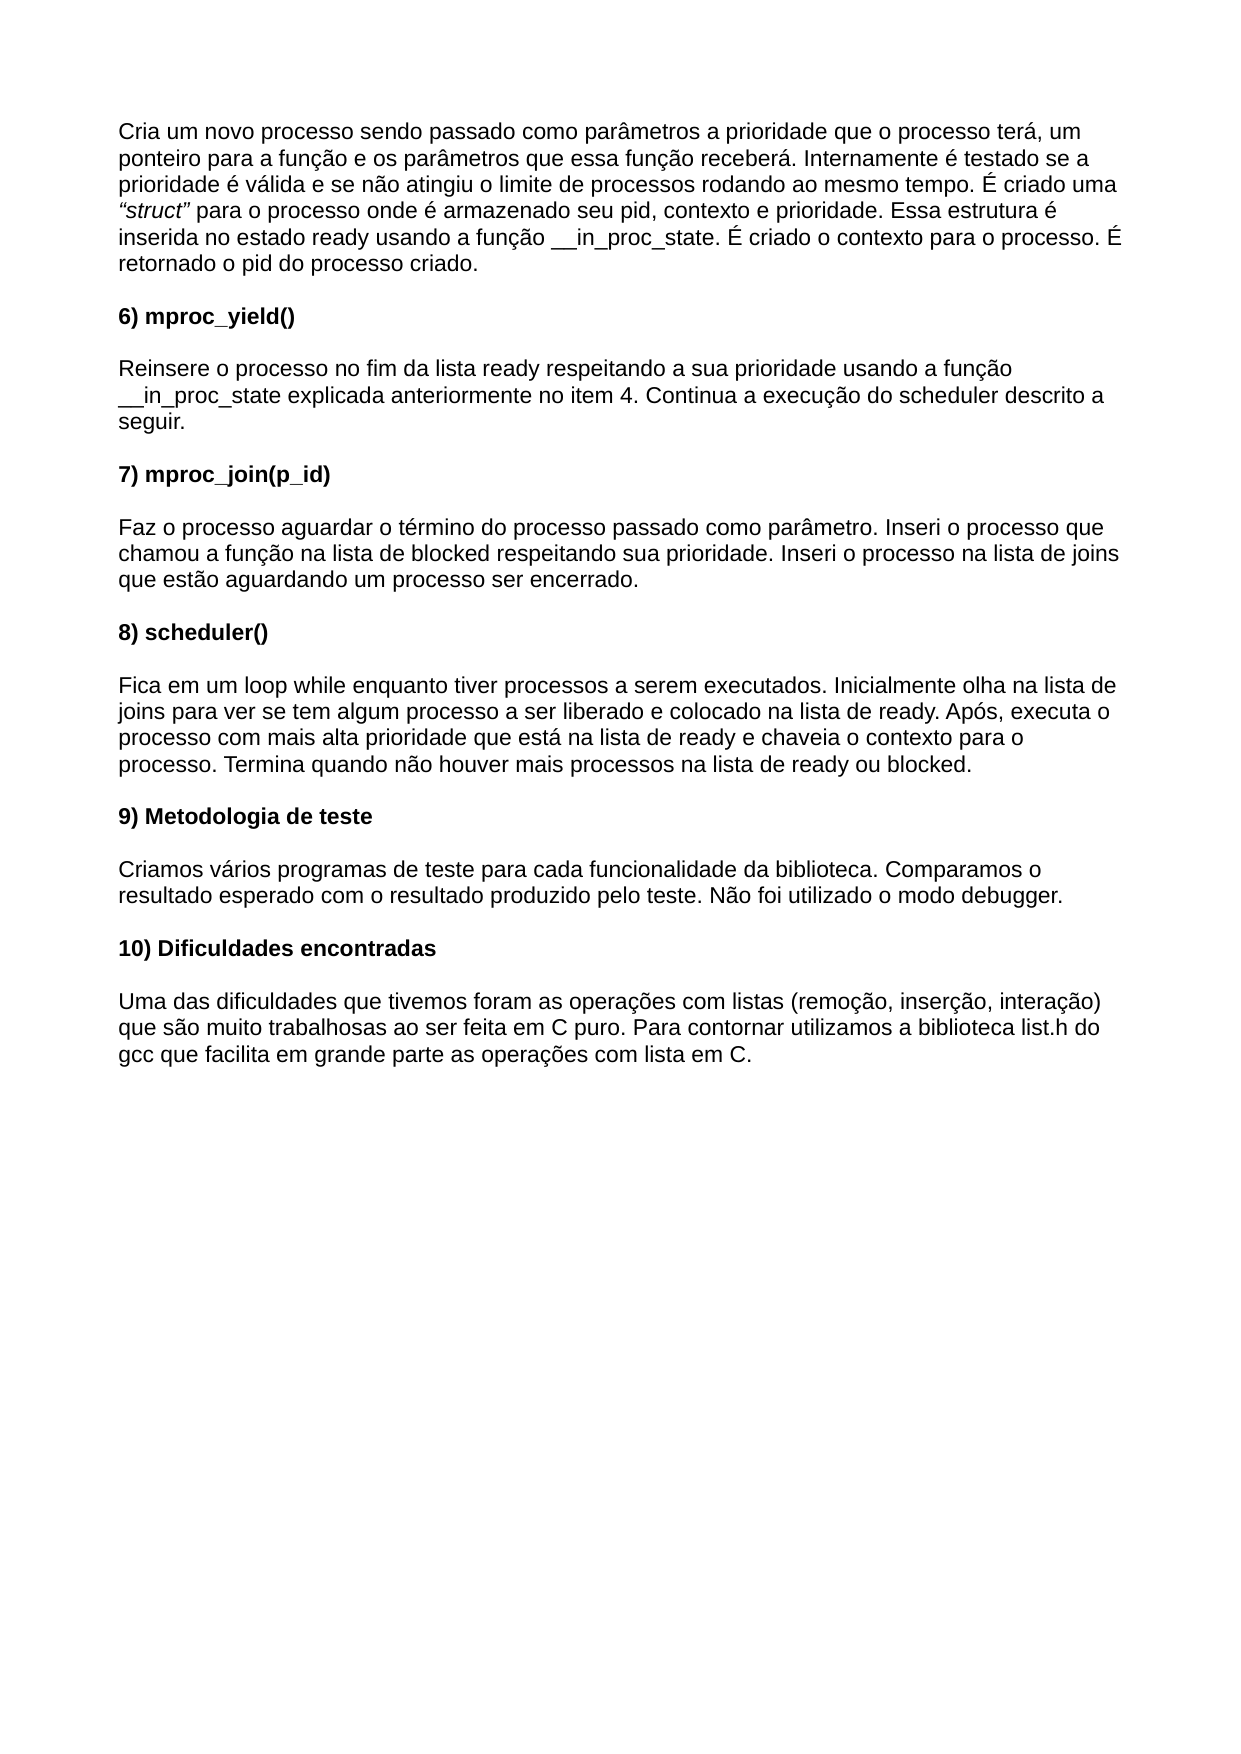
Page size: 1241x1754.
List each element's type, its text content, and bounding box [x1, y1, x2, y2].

text Fica em um loop while enquanto tiver processos a serem executados. Inicialmente olha na lista de joins para ver se tem algum processo a ser liberado e colocado na lista de ready. Após, executa o processo com mais alta prioridade que está na lista de ready e chaveia o contexto para o processo. Termina quando não houver mais processos na lista de ready ou blocked. [118, 672, 1122, 777]
text Cria um novo processo sendo passado como parâmetros a prioridade que o processo terá, um ponteiro para a função e os parâmetros que essa função receberá. Internamente é testado se a prioridade é válida e se não atingiu o limite de processos rodando ao mesmo tempo. É criado uma “struct” para o processo onde é armazenado seu pid, contexto e prioridade. Essa estrutura é inserida no estado ready usando a função __in_proc_state. É criado o contexto para o processo. É retornado o pid do processo criado. [118, 118, 1122, 276]
text 6) mproc_yield() [118, 303, 1122, 329]
text Faz o processo aguardar o término do processo passado como parâmetro. Inseri o processo que chamou a função na lista de blocked respeitando sua prioridade. Inseri o processo na lista de joins que estão aguardando um processo ser encerrado. [118, 513, 1122, 592]
text Criamos vários programas de teste para cada funcionalidade da biblioteca. Comparamos o resultado esperado com o resultado produzido pelo teste. Não foi utilizado o modo debugger. [118, 856, 1122, 909]
text Uma das dificuldades que tivemos foram as operações com listas (remoção, inserção, interação) que são muito trabalhosas ao ser feita em C puro. Para contornar utilizamos a biblioteca list.h do gcc que facilita em grande parte as operações com lista em C. [118, 988, 1122, 1067]
text 7) mproc_join(p_id) [118, 461, 1122, 487]
text 10) Dificuldades encontradas [118, 935, 1122, 961]
text 9) Metodologia de teste [118, 803, 1122, 830]
text 8) scheduler() [118, 619, 1122, 645]
text Reinsere o processo no fim da lista ready respeitando a sua prioridade usando a função __in_proc_state explicada anteriormente no item 4. Continua a execução do scheduler descrito a seguir. [118, 355, 1122, 434]
